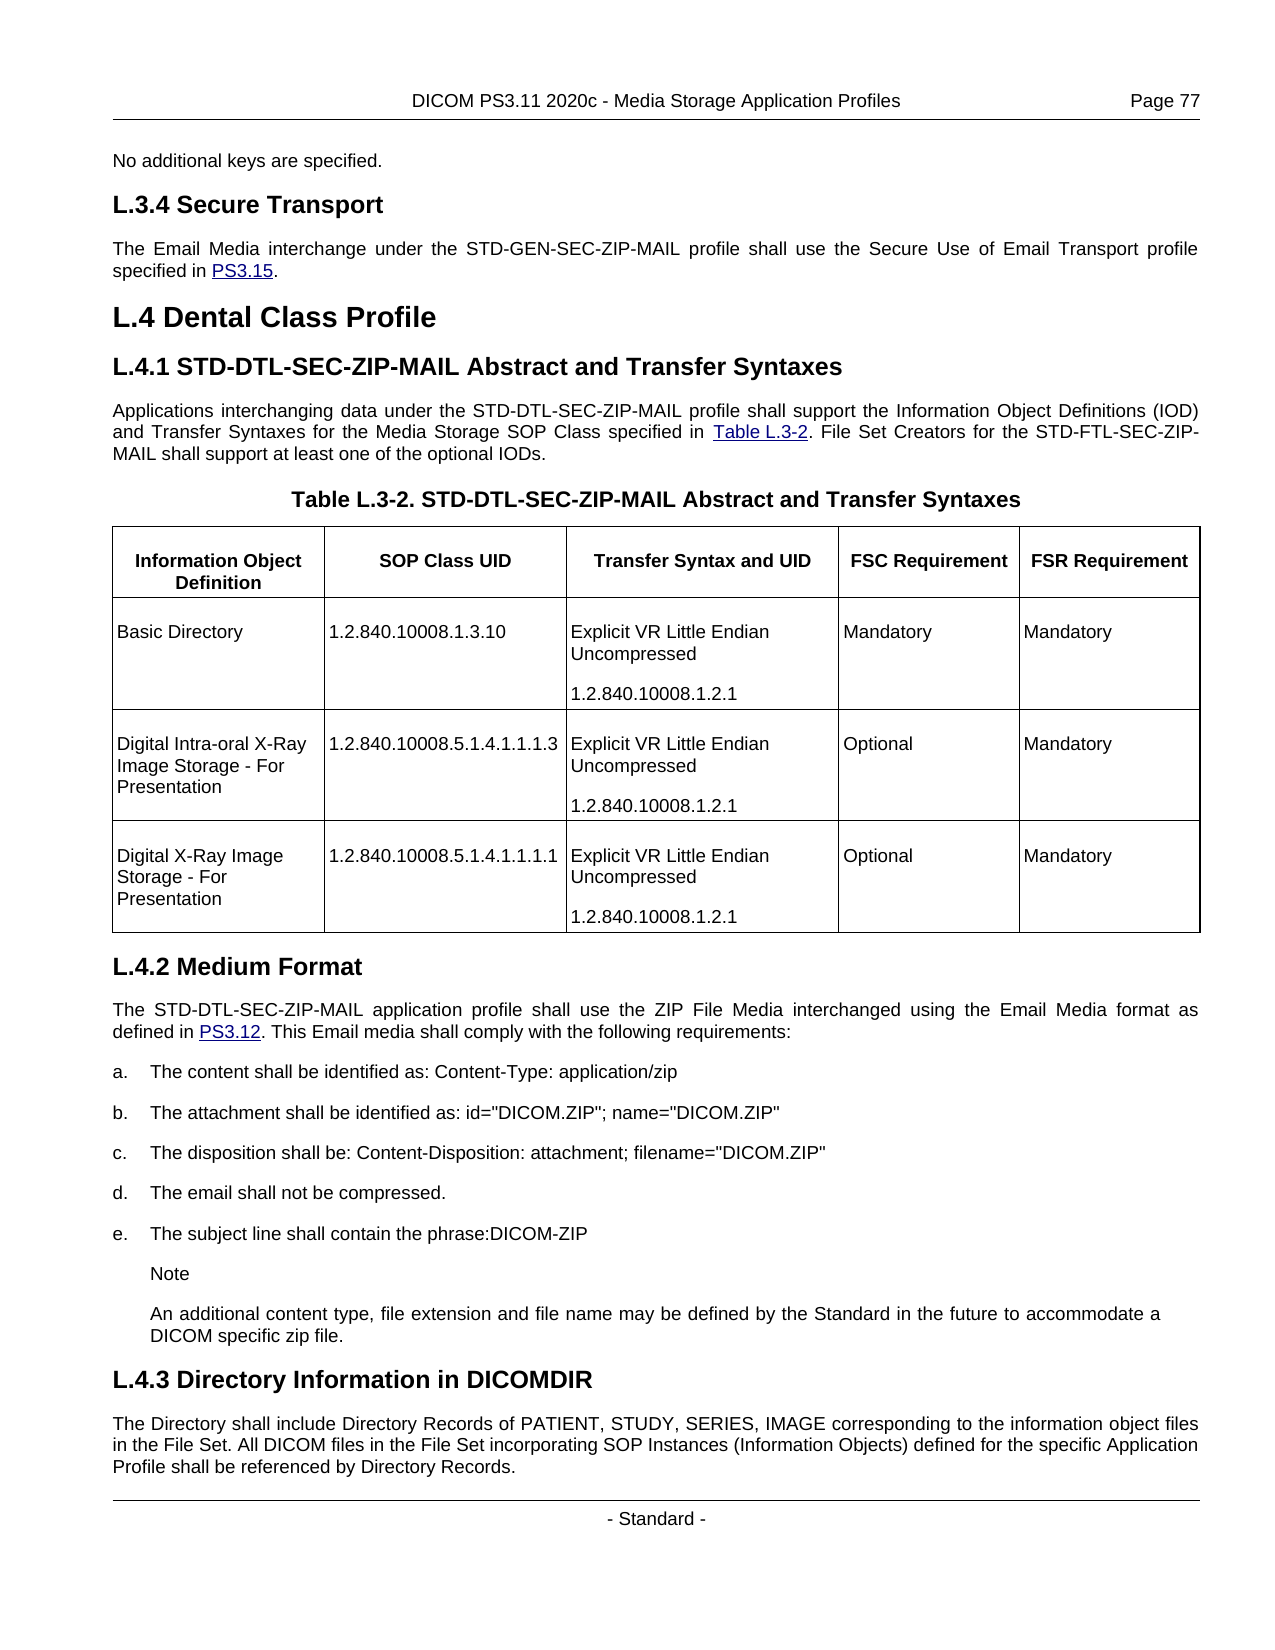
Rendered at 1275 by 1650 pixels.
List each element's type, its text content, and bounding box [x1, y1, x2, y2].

text The Email Media interchange under the STD-GEN-SEC-ZIP-MAIL profile shall use the Secure Use of Email Transport profile specified in PS3.15. [112, 238, 1200, 281]
table_header FSR Requirement [1020, 527, 1199, 597]
table_header Transfer Syntax and UID [567, 527, 838, 597]
text The Directory shall include Directory Records of PATIENT, STUDY, SERIES, IMAGE corresponding to the information object files in the File Set. All DICOM files in the File Set incorporating SOP Instances (Information Objects) defined for the specific Application Profile shall be referenced by Directory Records. [112, 1412, 1200, 1477]
text b. The attachment shall be identified as: id="DICOM.ZIP"; name="DICOM.ZIP" [112, 1101, 1200, 1123]
table_cell 1.2.840.10008.5.1.4.1.1.1.3 [325, 710, 566, 820]
table_cell Explicit VR Little Endian Uncompressed 1.2.840.10008.1.2.1 [567, 710, 838, 820]
table_cell Explicit VR Little Endian Uncompressed 1.2.840.10008.1.2.1 [567, 821, 838, 932]
table_cell Digital X-Ray Image Storage - For Presentation [113, 821, 324, 932]
table_header Information Object Definition [113, 527, 324, 597]
table_cell Mandatory [1020, 821, 1199, 932]
text L.3.4 Secure Transport [112, 190, 1200, 219]
text L.4.1 STD-DTL-SEC-ZIP-MAIL Abstract and Transfer Syntaxes [112, 352, 1200, 381]
table_header SOP Class UID [325, 527, 566, 597]
table_cell Basic Directory [113, 598, 324, 709]
table_cell Mandatory [839, 598, 1019, 709]
table_cell 1.2.840.10008.5.1.4.1.1.1.1 [325, 821, 566, 932]
table_cell Digital Intra-oral X-Ray Image Storage - For Presentation [113, 710, 324, 820]
table_header FSC Requirement [839, 527, 1019, 597]
table_cell Mandatory [1020, 710, 1199, 820]
text d. The email shall not be compressed. [112, 1182, 1200, 1204]
table_cell Optional [839, 821, 1019, 932]
table_cell Mandatory [1020, 598, 1199, 709]
text e. The subject line shall contain the phrase:DICOM-ZIP [112, 1222, 1200, 1244]
table_cell Explicit VR Little Endian Uncompressed 1.2.840.10008.1.2.1 [567, 598, 838, 709]
text Table L.3-2. STD-DTL-SEC-ZIP-MAIL Abstract and Transfer Syntaxes [112, 487, 1200, 512]
text L.4.2 Medium Format [112, 952, 1200, 981]
text No additional keys are specified. [112, 150, 1200, 172]
text L.4.3 Directory Information in DICOMDIR [112, 1365, 1200, 1394]
text Note [150, 1263, 1162, 1284]
table_cell Optional [839, 710, 1019, 820]
text An additional content type, file extension and file name may be defined by the Standard in the future to accommodate a DICOM specific zip file. [150, 1303, 1162, 1346]
table_cell 1.2.840.10008.1.3.10 [325, 598, 566, 709]
text c. The disposition shall be: Content-Disposition: attachment; filename="DICOM.ZIP" [112, 1142, 1200, 1163]
text a. The content shall be identified as: Content-Type: application/zip [112, 1061, 1200, 1083]
text Applications interchanging data under the STD-DTL-SEC-ZIP-MAIL profile shall support the Information Object Definitions (IOD) and Transfer Syntaxes for the Media Storage SOP Class specified in Table L.3-2. File Set Creators for the STD-FTL-SEC-ZIP-MAIL shall support at least one of the optional IODs. [112, 399, 1200, 464]
text The STD-DTL-SEC-ZIP-MAIL application profile shall use the ZIP File Media interchanged using the Email Media format as defined in PS3.12. This Email media shall comply with the following requirements: [112, 999, 1200, 1042]
text L.4 Dental Class Profile [112, 300, 1200, 333]
